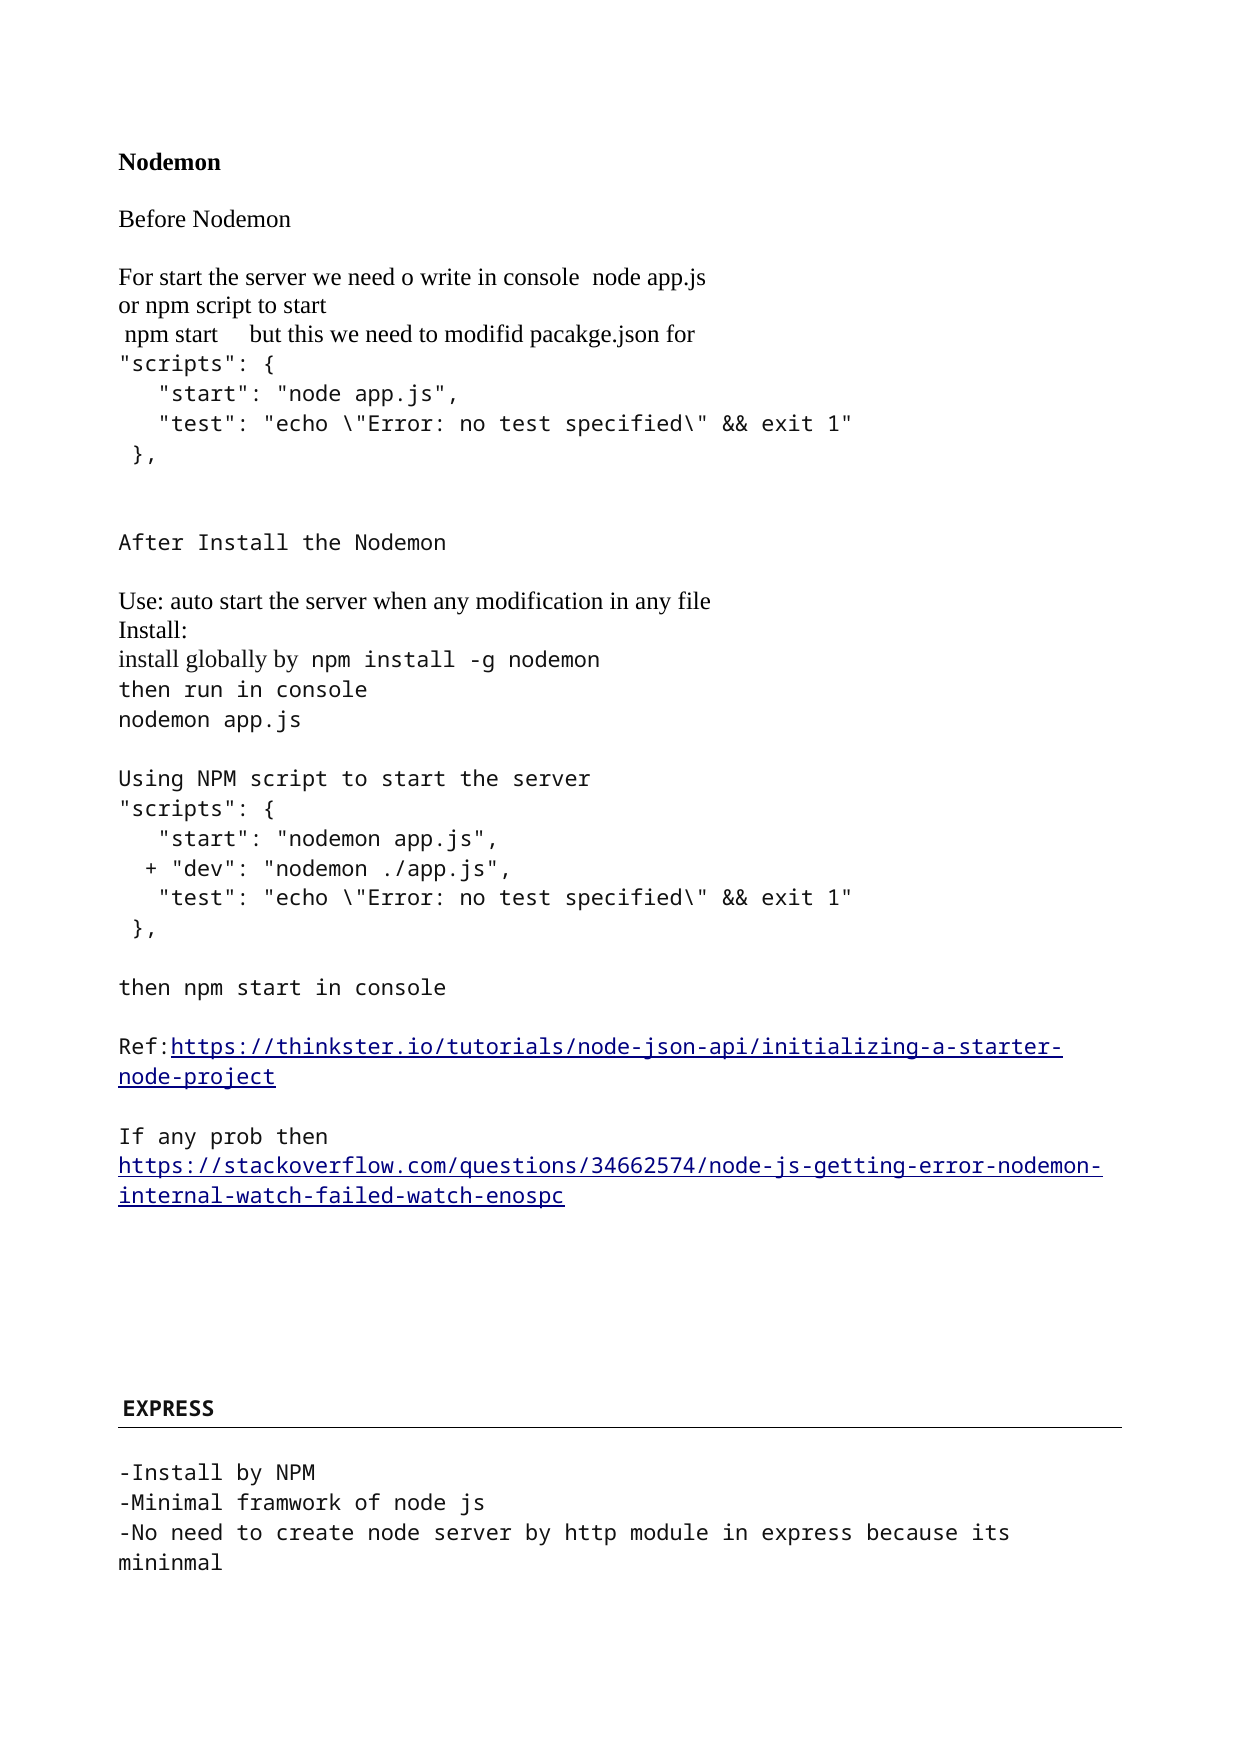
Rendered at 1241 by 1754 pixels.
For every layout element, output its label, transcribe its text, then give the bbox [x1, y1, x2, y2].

text EXPRESS [118, 1389, 1122, 1427]
text "test": "echo \"Error: no test specified\" && exit 1" [118, 408, 1122, 437]
text Ref:https://thinkster.io/tutorials/node-json-api/initializing-a-starter-node-project [118, 1031, 1122, 1091]
text https://stackoverflow.com/questions/34662574/node-js-getting-error-nodemon-internal-watch-failed-watch-enospc [118, 1150, 1122, 1210]
text Install: [118, 615, 1122, 644]
text "test": "echo \"Error: no test specified\" && exit 1" [118, 882, 1122, 912]
text -Minimal framwork of node js [118, 1487, 1122, 1517]
text "start": "node app.js", [118, 378, 1122, 408]
text -No need to create node server by http module in express because its mininmal [118, 1517, 1122, 1576]
text Use: auto start the server when any modification in any file [118, 586, 1122, 615]
text If any prob then [118, 1121, 1122, 1150]
text install globally by npm install -g nodemon [118, 644, 1122, 674]
text "scripts": { [118, 793, 1122, 823]
text + "dev": "nodemon ./app.js", [118, 852, 1122, 882]
text }, [118, 912, 1122, 942]
text Before Nodemon [118, 204, 1122, 233]
text "scripts": { [118, 348, 1122, 378]
text "start": "nodemon app.js", [118, 823, 1122, 852]
text For start the server we need o write in console node app.js [118, 262, 1122, 291]
text }, [118, 437, 1122, 467]
text npm start but this we need to modifid pacakge.json for [118, 319, 1122, 348]
text Using NPM script to start the server [118, 763, 1122, 793]
text or npm script to start [118, 291, 1122, 319]
text After Install the Nodemon [118, 527, 1122, 557]
text then npm start in console [118, 972, 1122, 1001]
text -Install by NPM [118, 1457, 1122, 1487]
text then run in console [118, 674, 1122, 703]
text Nodemon [118, 147, 1122, 176]
text nodemon app.js [118, 703, 1122, 733]
